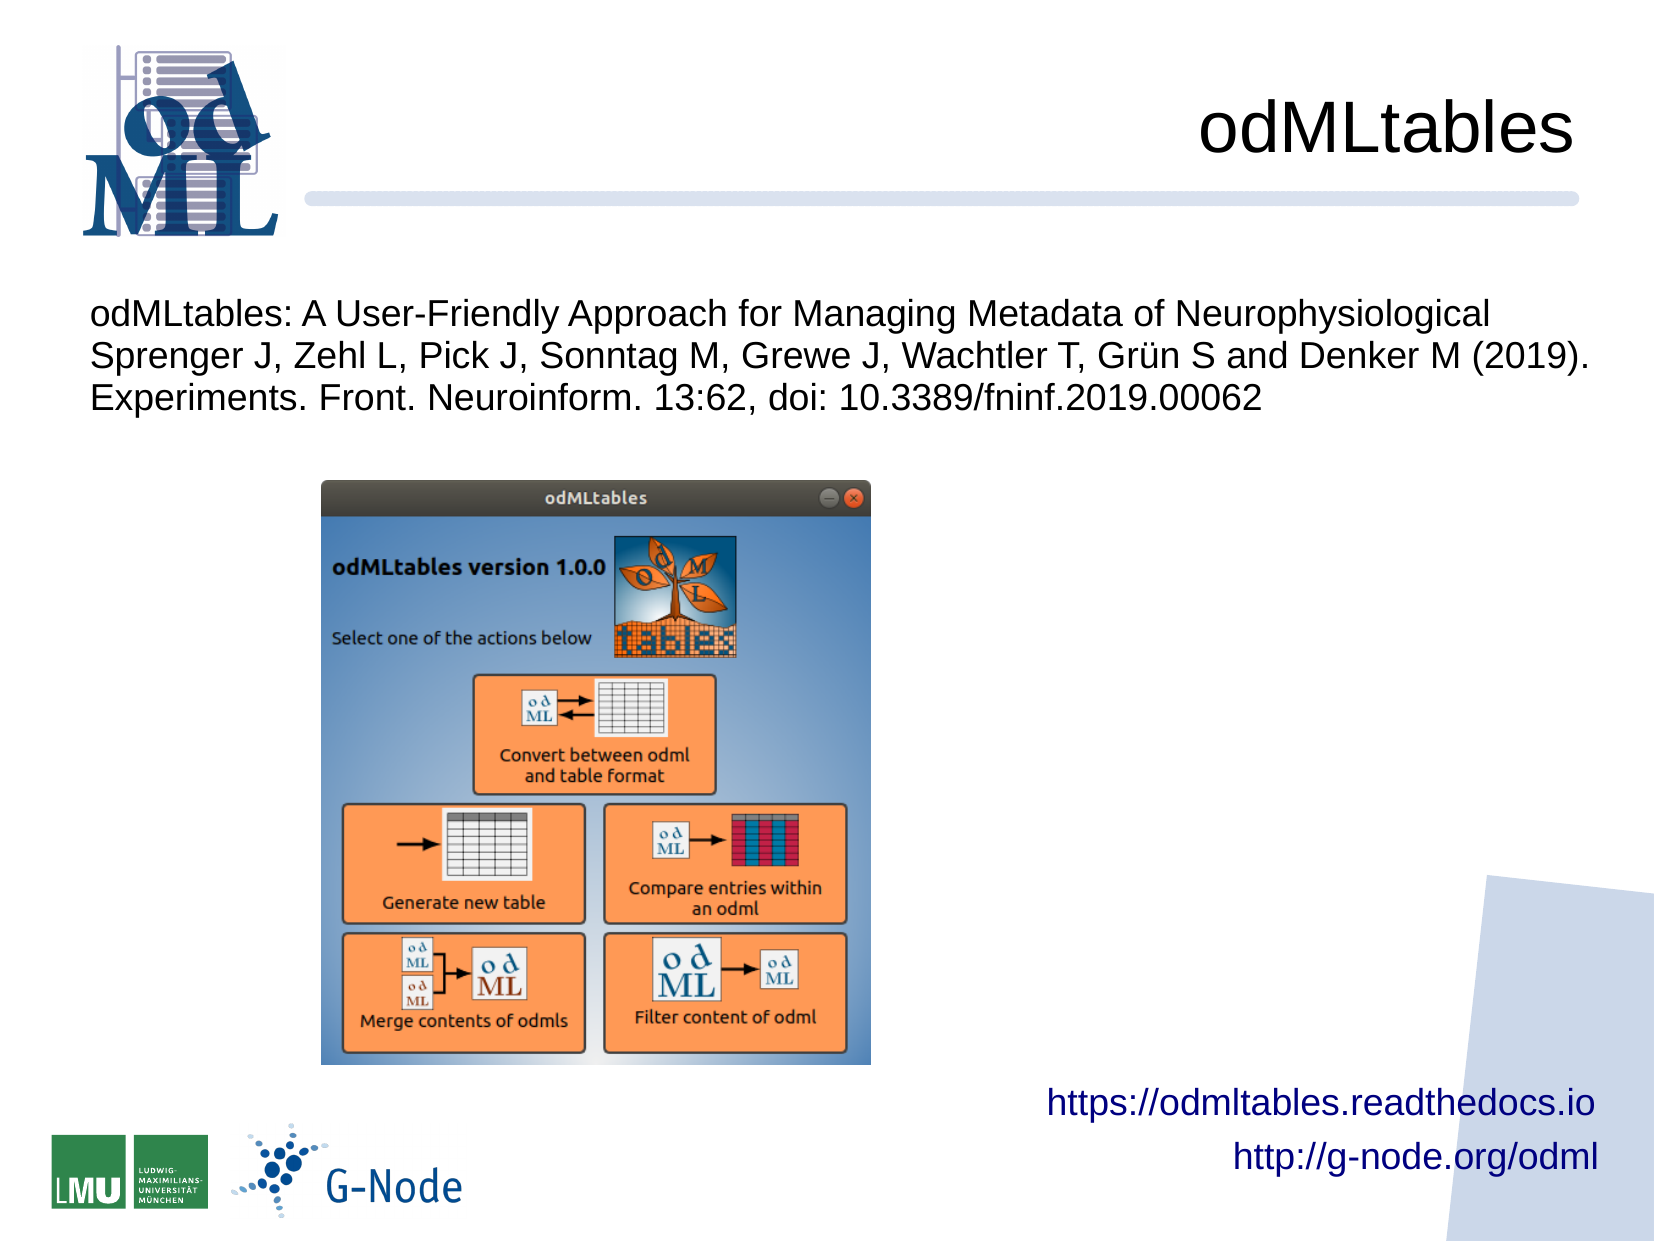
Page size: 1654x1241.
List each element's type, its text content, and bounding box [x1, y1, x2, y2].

text_box odMLtables: A User-Friendly Approach for Managing Metadata of Neurophysiological Sprenger J, Zehl L, Pick J, Sonntag M, Grewe J, Wachtler T, Grün S and Denker M (2019). Experiments. Front. Neuroinform. 13:62, doi: 10.3389/fninf.2019.00062 [75, 285, 1621, 436]
picture [230, 1123, 467, 1219]
picture [321, 480, 871, 1066]
text_box http://g-node.org/odml [1218, 1128, 1624, 1189]
text_box odMLtables [87, 30, 1576, 226]
text_box https://odmltables.readthedocs.io [1031, 1074, 1611, 1131]
picture [82, 45, 286, 238]
